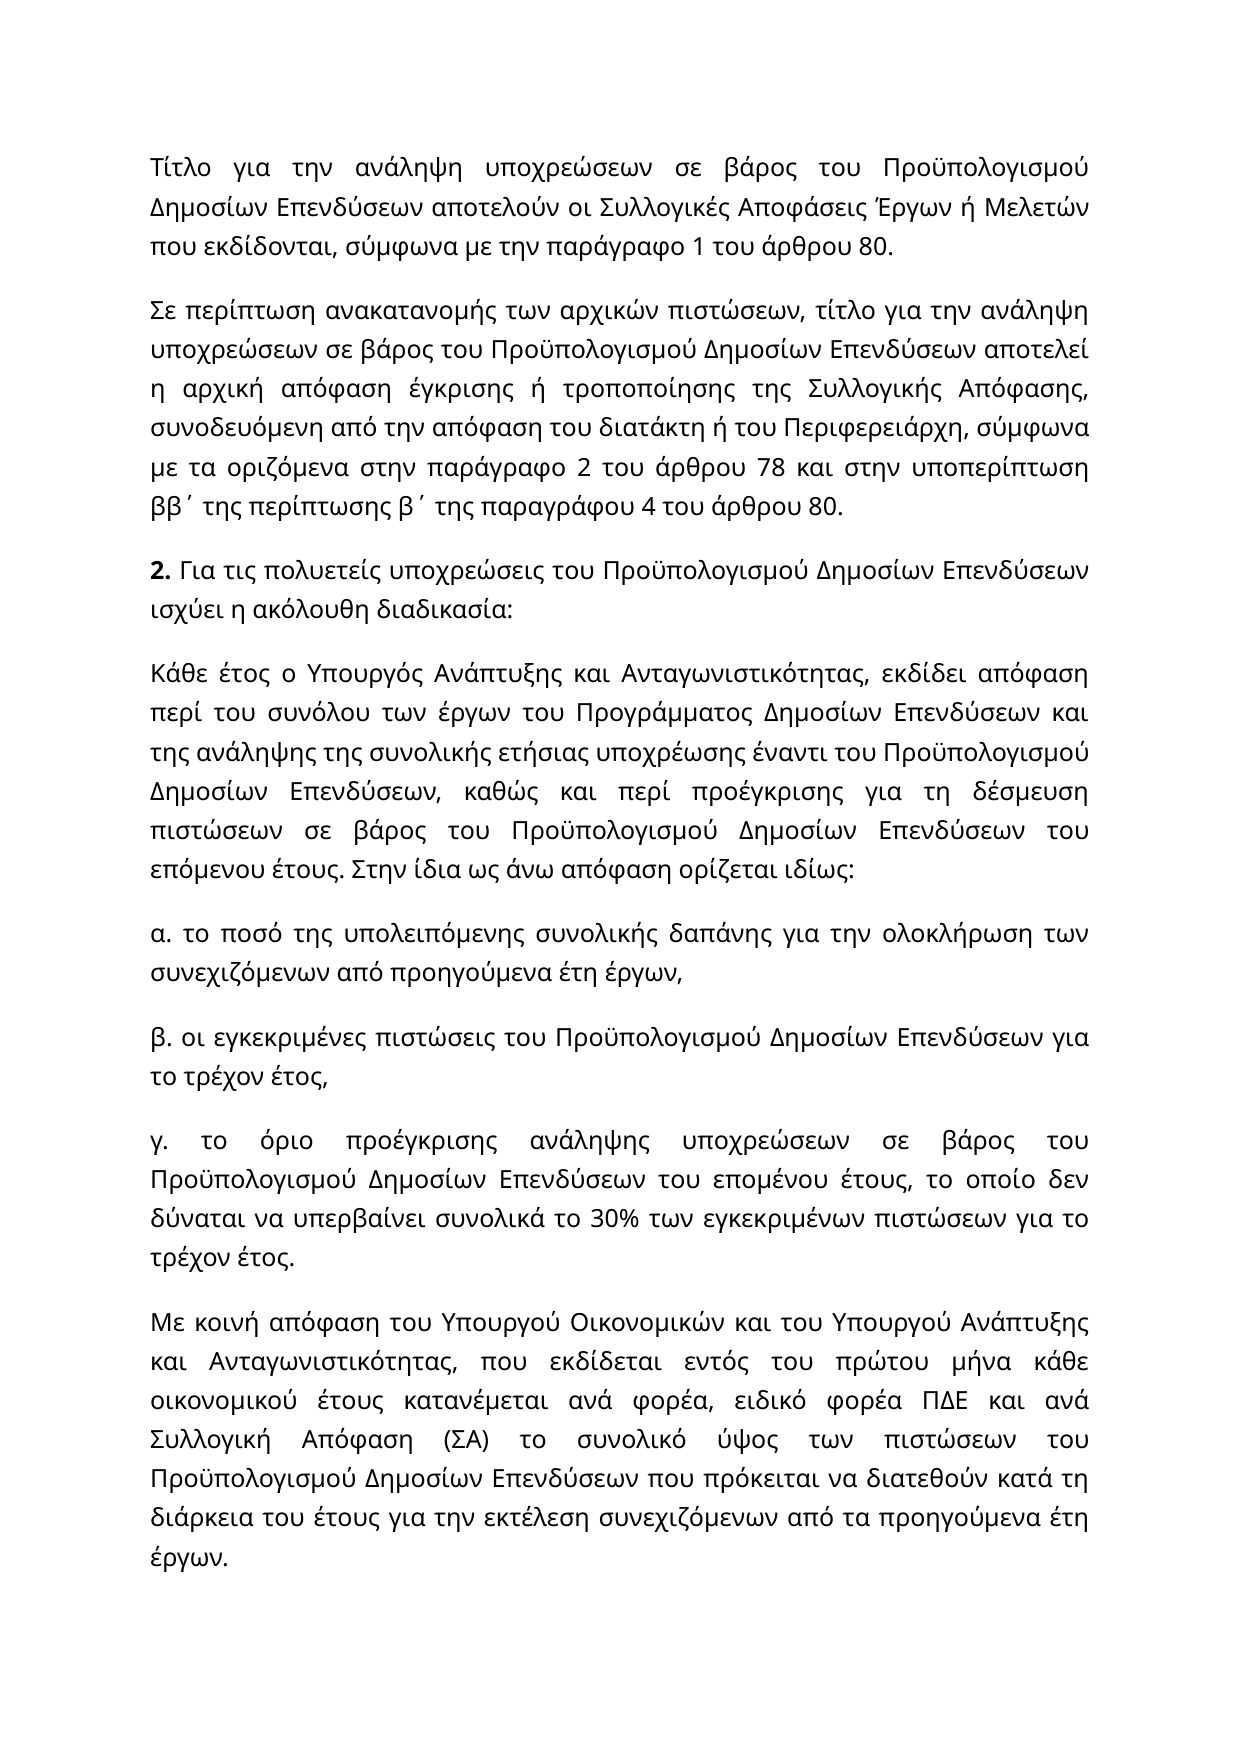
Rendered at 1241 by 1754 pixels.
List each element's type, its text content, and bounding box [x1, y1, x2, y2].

text α. το ποσό της υπολειπόμενης συνολικής δαπάνης για την ολοκλήρωση των συνεχιζόμενων από προηγούμενα έτη έργων, [150, 916, 1090, 989]
text Κάθε έτος ο Υπουργός Ανάπτυξης και Ανταγωνιστικότητας, εκδίδει απόφαση περί του συνόλου των έργων του Προγράμματος Δημοσίων Επενδύσεων και της ανάληψης της συνολικής ετήσιας υποχρέωσης έναντι του Προϋπολογισμού Δημοσίων Επενδύσεων, καθώς και περί προέγκρισης για τη δέσμευση πιστώσεων σε βάρος του Προϋπολογισμού Δημοσίων Επενδύσεων του επόμενου έτους. Στην ίδια ως άνω απόφαση ορίζεται ιδίως: [150, 656, 1090, 886]
text Σε περίπτωση ανακατανομής των αρχικών πιστώσεων, τίτλο για την ανάληψη υποχρεώσεων σε βάρος του Προϋπολογισμού Δημοσίων Επενδύσεων αποτελεί η αρχική απόφαση έγκρισης ή τροποποίησης της Συλλογικής Απόφασης, συνοδευόμενη από την απόφαση του διατάκτη ή του Περιφερειάρχη, σύμφωνα με τα οριζόμενα στην παράγραφο 2 του άρθρου 78 και στην υποπερίπτωση ββ΄ της περίπτωσης β΄ της παραγράφου 4 του άρθρου 80. [150, 292, 1090, 522]
text Τίτλο για την ανάληψη υποχρεώσεων σε βάρος του Προϋπολογισμού Δημοσίων Επενδύσεων αποτελούν οι Συλλογικές Αποφάσεις Έργων ή Μελετών που εκδίδονται, σύμφωνα με την παράγραφο 1 του άρθρου 80. [150, 150, 1090, 262]
text γ. το όριο προέγκρισης ανάληψης υποχρεώσεων σε βάρος του Προϋπολογισμού Δημοσίων Επενδύσεων του επομένου έτους, το οποίο δεν δύναται να υπερβαίνει συνολικά το 30% των εγκεκριμένων πιστώσεων για το τρέχον έτος. [150, 1122, 1090, 1274]
text 2. Για τις πολυετείς υποχρεώσεις του Προϋπολογισμού Δημοσίων Επενδύσεων ισχύει η ακόλουθη διαδικασία: [150, 552, 1090, 626]
text Με κοινή απόφαση του Υπουργού Οικονομικών και του Υπουργού Ανάπτυξης και Ανταγωνιστικότητας, που εκδίδεται εντός του πρώτου μήνα κάθε οικονομικού έτους κατανέμεται ανά φορέα, ειδικό φορέα ΠΔΕ και ανά Συλλογική Απόφαση (ΣΑ) το συνολικό ύψος των πιστώσεων του Προϋπολογισμού Δημοσίων Επενδύσεων που πρόκειται να διατεθούν κατά τη διάρκεια του έτους για την εκτέλεση συνεχιζόμενων από τα προηγούμενα έτη έργων. [150, 1304, 1090, 1573]
text β. οι εγκεκριμένες πιστώσεις του Προϋπολογισμού Δημοσίων Επενδύσεων για το τρέχον έτος, [150, 1019, 1090, 1092]
